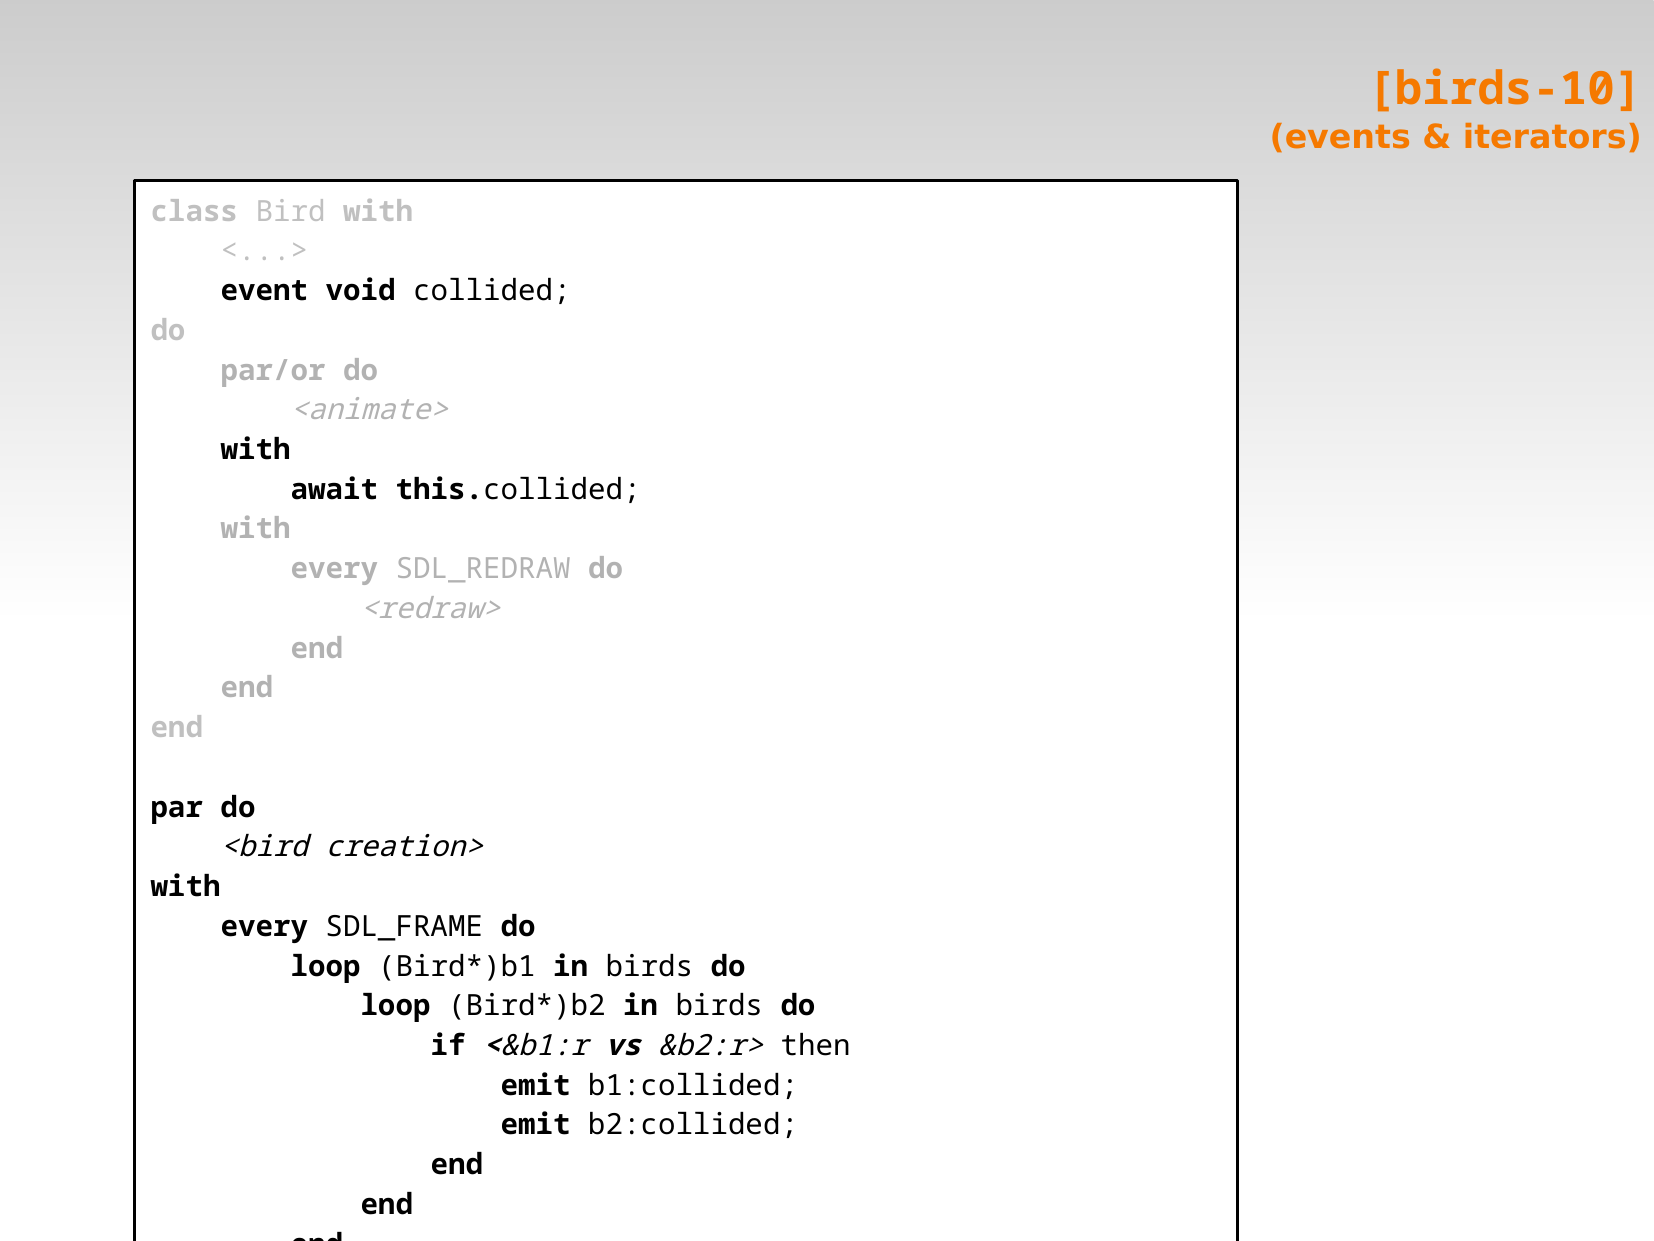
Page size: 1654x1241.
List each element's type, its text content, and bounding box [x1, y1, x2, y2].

text_box class Bird with <...> event void collided; do par/or do <animate> with await this.collided; with every SDL_REDRAW do <redraw> end end end par do <bird creation> with every SDL_FRAME do loop (Bird*)b1 in birds do loop (Bird*)b2 in birds do if <&b1:r vs &b2:r> then emit b1:collided; emit b2:collided; end end end end end [134, 180, 1238, 1211]
title [birds-10] (events & iterators) [154, 2, 1643, 210]
